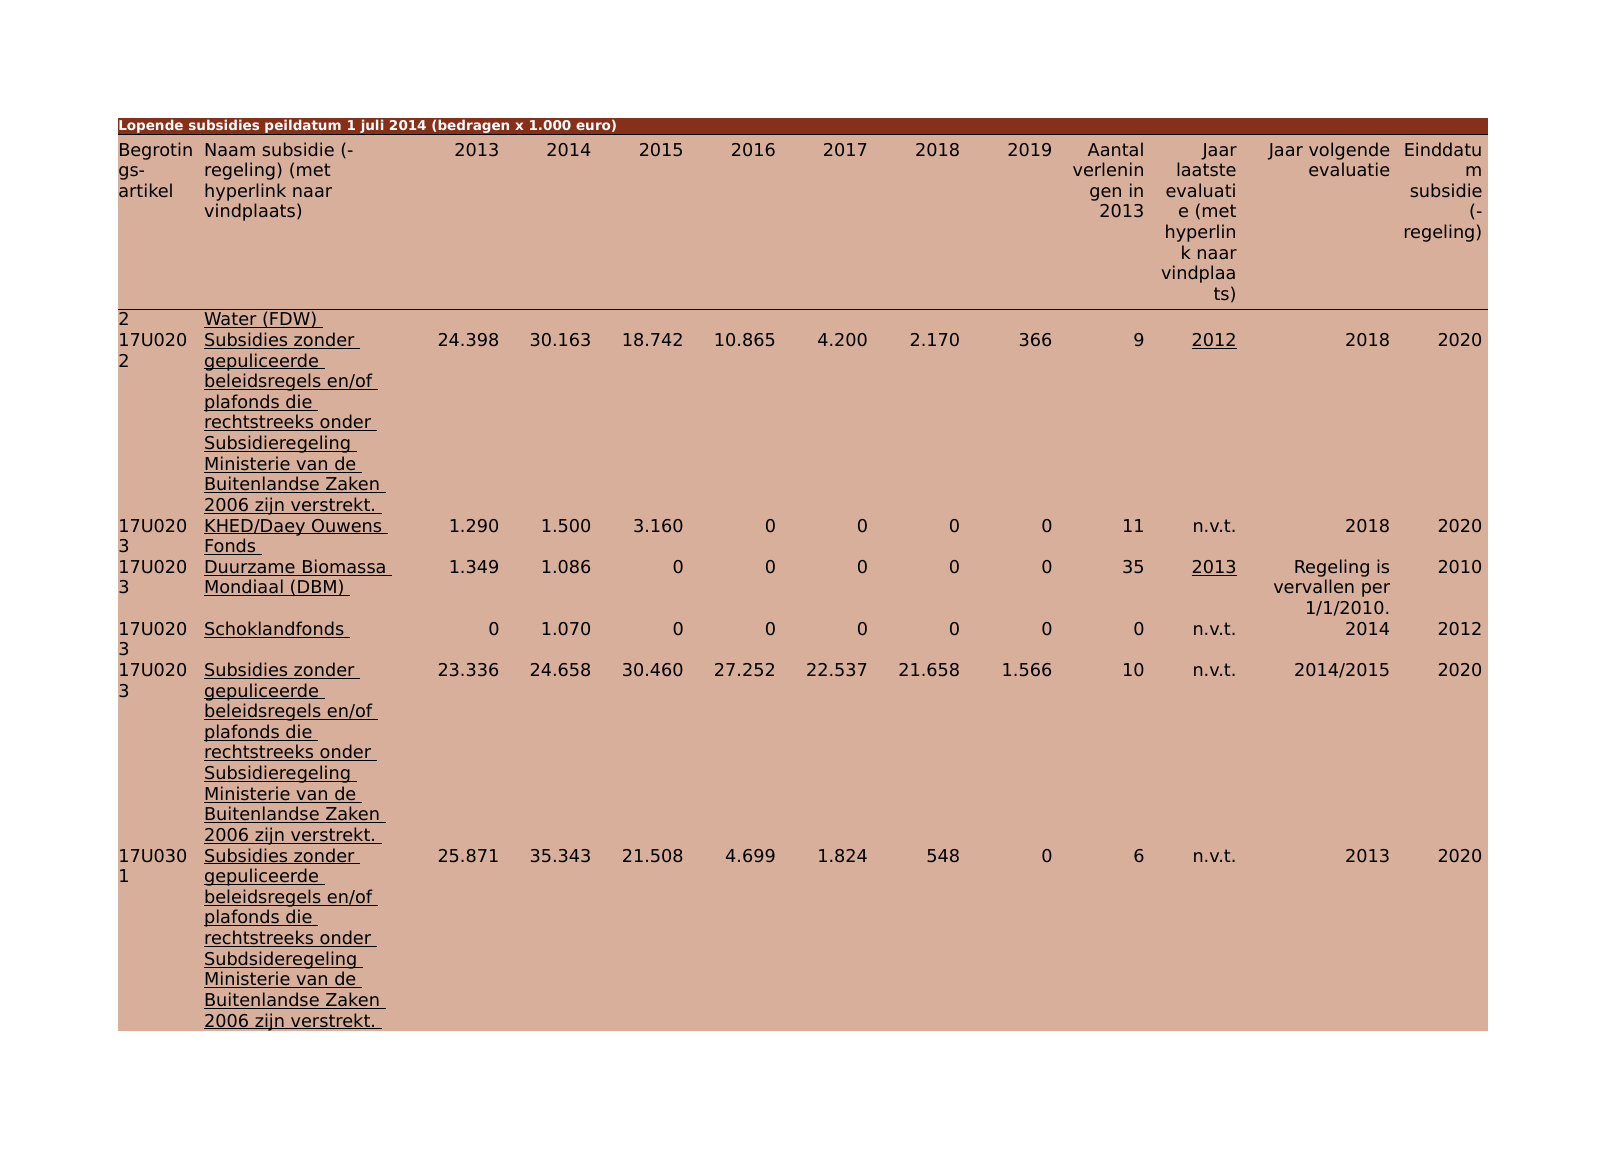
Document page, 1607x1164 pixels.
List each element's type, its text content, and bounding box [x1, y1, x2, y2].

table_cell 17U0203 [118, 619, 198, 660]
table_cell 0 [689, 557, 782, 619]
table_cell [505, 310, 597, 330]
table_cell 1.824 [782, 846, 874, 1031]
table_cell 0 [782, 557, 874, 619]
table_cell [1242, 310, 1396, 330]
table_cell 21.508 [597, 846, 689, 1031]
table_cell 22.537 [782, 660, 874, 846]
table_cell 2.170 [874, 330, 966, 516]
table_cell 30.460 [597, 660, 689, 846]
table_cell 4.200 [782, 330, 874, 516]
table_cell 0 [597, 557, 689, 619]
table_cell 6 [1058, 846, 1150, 1031]
table_cell 2018 [874, 135, 966, 309]
table_cell KHED/Daey Ouwens Fonds [198, 516, 413, 557]
table_cell 2013 [1150, 557, 1242, 619]
table_cell 3.160 [597, 516, 689, 557]
table_cell 0 [966, 516, 1058, 557]
table_cell 0 [782, 516, 874, 557]
table_cell Jaar laatste evaluatie (met hyperlink naar vindplaats) [1150, 135, 1242, 309]
table_cell 0 [966, 846, 1058, 1031]
table_cell 24.398 [413, 330, 505, 516]
table_cell 35.343 [505, 846, 597, 1031]
table_cell 18.742 [597, 330, 689, 516]
table_cell 548 [874, 846, 966, 1031]
table_cell 0 [689, 516, 782, 557]
table_cell 2014 [505, 135, 597, 309]
table_cell 17U0203 [118, 516, 198, 557]
table_cell 17U0203 [118, 660, 198, 846]
table_cell 2015 [597, 135, 689, 309]
table_cell 2020 [1396, 846, 1488, 1031]
table_cell [413, 310, 505, 330]
table_cell Subsidies zonder gepuliceerde beleidsregels en/of plafonds die rechtstreeks onder Subdsideregeling Ministerie van de Buitenlandse Zaken 2006 zijn verstrekt. [198, 846, 413, 1031]
table_cell Regeling is vervallen per 1/1/2010. [1242, 557, 1396, 619]
table_cell 2016 [689, 135, 782, 309]
table_cell [782, 310, 874, 330]
table_cell 1.070 [505, 619, 597, 660]
table_cell 0 [966, 557, 1058, 619]
table_cell Subsidies zonder gepuliceerde beleidsregels en/of plafonds die rechtstreeks onder Subsidieregeling Ministerie van de Buitenlandse Zaken 2006 zijn verstrekt. [198, 660, 413, 846]
table_cell 21.658 [874, 660, 966, 846]
table_cell Naam subsidie (-regeling) (met hyperlink naar vindplaats) [198, 135, 413, 309]
table_cell 27.252 [689, 660, 782, 846]
table_cell 2013 [413, 135, 505, 309]
table_cell n.v.t. [1150, 516, 1242, 557]
table_cell 0 [689, 619, 782, 660]
table_cell 2014 [1242, 619, 1396, 660]
table_cell 11 [1058, 516, 1150, 557]
table_cell 2012 [1396, 619, 1488, 660]
table_cell 2020 [1396, 330, 1488, 516]
table_cell 4.699 [689, 846, 782, 1031]
table_cell [597, 310, 689, 330]
table_cell 0 [874, 516, 966, 557]
table_cell 17U0301 [118, 846, 198, 1031]
table_cell 0 [874, 619, 966, 660]
table_cell [1396, 310, 1488, 330]
table_cell 2020 [1396, 660, 1488, 846]
table_cell 2018 [1242, 330, 1396, 516]
table_cell [1058, 310, 1150, 330]
table_cell 366 [966, 330, 1058, 516]
table_cell n.v.t. [1150, 846, 1242, 1031]
table_cell Einddatum subsidie (-regeling) [1396, 135, 1488, 309]
table_cell 2 [118, 310, 198, 330]
table_cell Duurzame Biomassa Mondiaal (DBM) [198, 557, 413, 619]
table_cell 1.500 [505, 516, 597, 557]
table_cell [874, 310, 966, 330]
table_cell 1.086 [505, 557, 597, 619]
table_cell 2012 [1150, 330, 1242, 516]
table_cell Aantal verleningen in 2013 [1058, 135, 1150, 309]
table_cell 2010 [1396, 557, 1488, 619]
table_cell 10 [1058, 660, 1150, 846]
table_cell 0 [413, 619, 505, 660]
table_cell 1.566 [966, 660, 1058, 846]
table_cell 0 [597, 619, 689, 660]
table_cell 2020 [1396, 516, 1488, 557]
table_cell 1.349 [413, 557, 505, 619]
table_cell Water (FDW) [198, 310, 413, 330]
table_cell 2017 [782, 135, 874, 309]
table_cell 0 [782, 619, 874, 660]
table_cell 17U0202 [118, 330, 198, 516]
table_cell 0 [874, 557, 966, 619]
table_cell n.v.t. [1150, 619, 1242, 660]
table_cell 25.871 [413, 846, 505, 1031]
table_header Lopende subsidies peildatum 1 juli 2014 (bedragen x 1.000 euro) [118, 118, 1488, 134]
table_cell 23.336 [413, 660, 505, 846]
table_cell Begrotings- artikel [118, 135, 198, 309]
table_cell Jaar volgende evaluatie [1242, 135, 1396, 309]
table_cell Schoklandfonds [198, 619, 413, 660]
table_cell Subsidies zonder gepuliceerde beleidsregels en/of plafonds die rechtstreeks onder Subsidieregeling Ministerie van de Buitenlandse Zaken 2006 zijn verstrekt. [198, 330, 413, 516]
table_cell 2014/2015 [1242, 660, 1396, 846]
table_cell 17U0203 [118, 557, 198, 619]
table_cell 2013 [1242, 846, 1396, 1031]
table_cell n.v.t. [1150, 660, 1242, 846]
table_cell 2018 [1242, 516, 1396, 557]
table_cell [1150, 310, 1242, 330]
table_cell 0 [966, 619, 1058, 660]
table_cell 1.290 [413, 516, 505, 557]
table_cell 9 [1058, 330, 1150, 516]
table_cell 35 [1058, 557, 1150, 619]
table_cell [689, 310, 782, 330]
table_cell 0 [1058, 619, 1150, 660]
table_cell 30.163 [505, 330, 597, 516]
table_cell 24.658 [505, 660, 597, 846]
table_cell 10.865 [689, 330, 782, 516]
table_cell [966, 310, 1058, 330]
table_cell 2019 [966, 135, 1058, 309]
